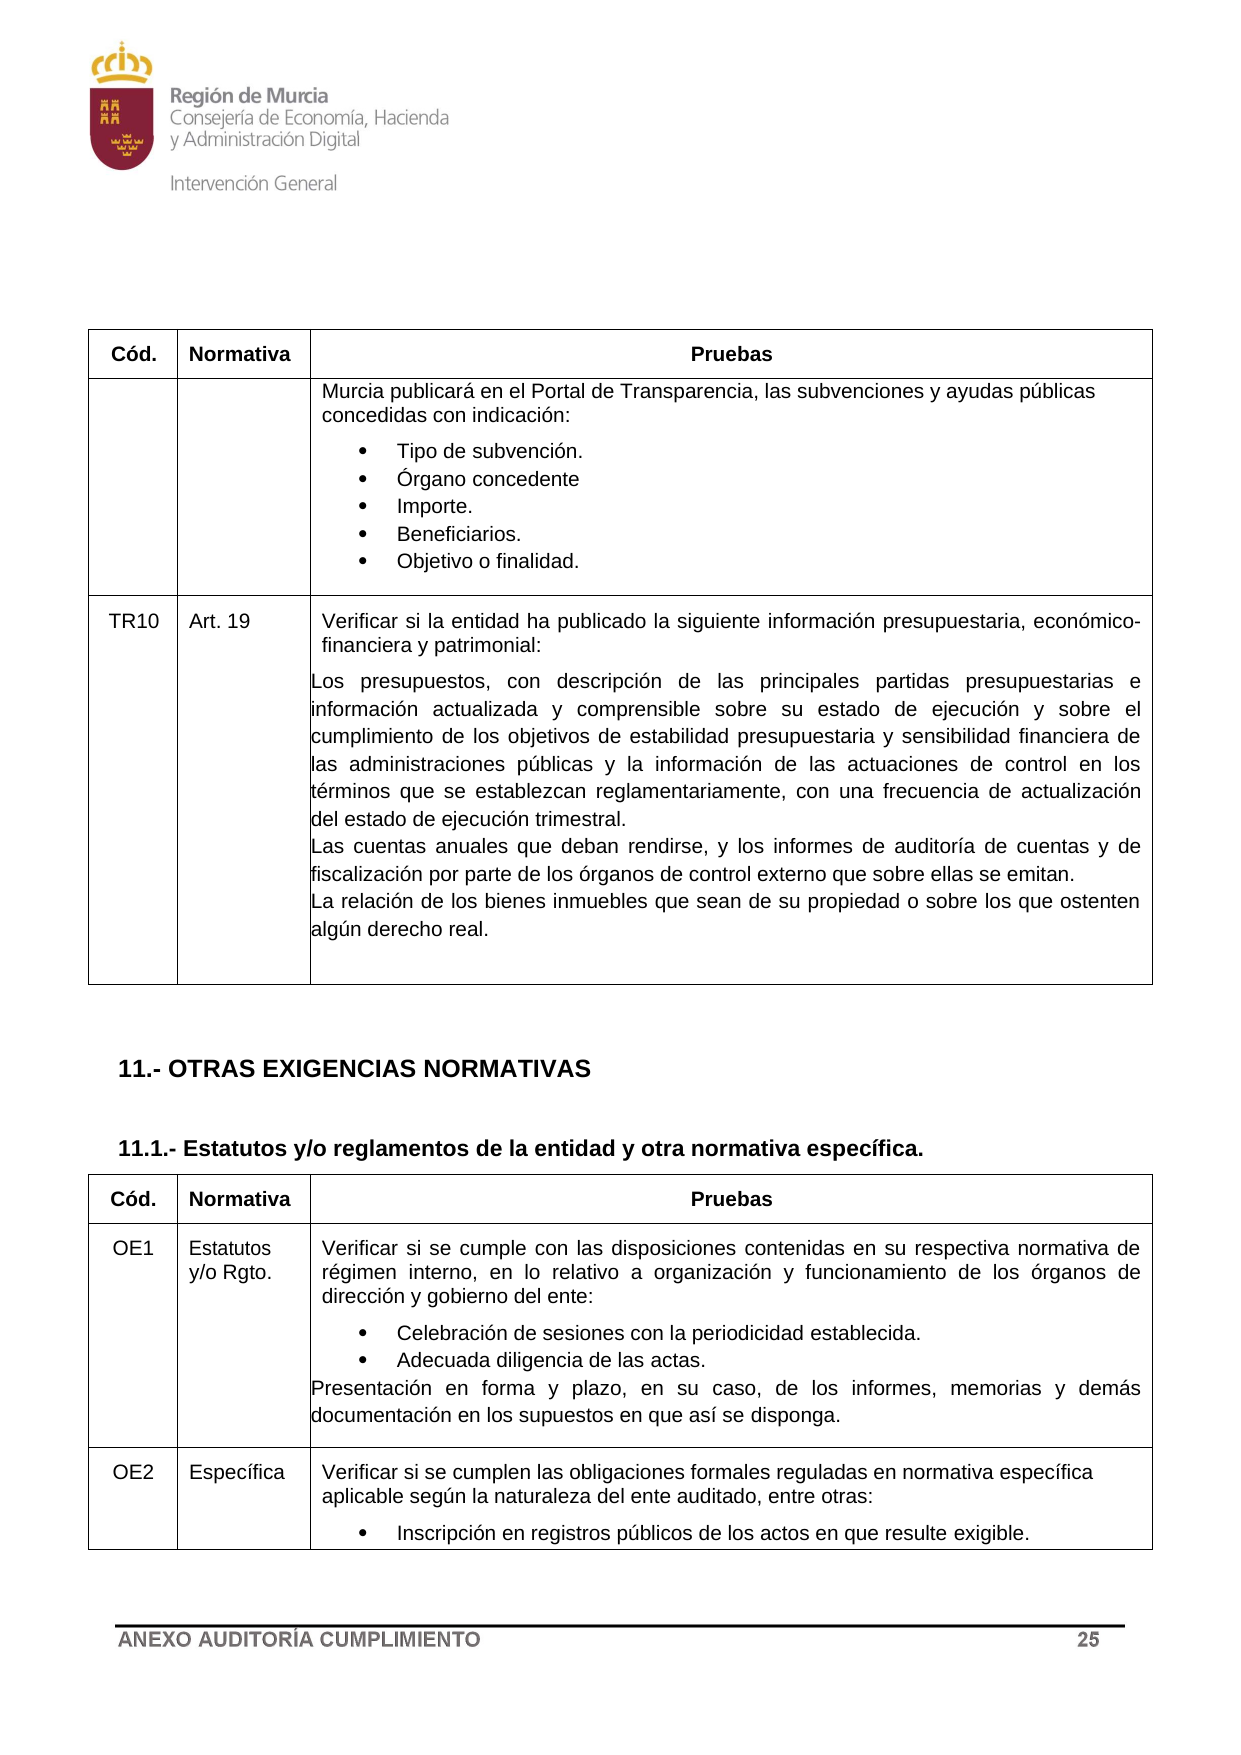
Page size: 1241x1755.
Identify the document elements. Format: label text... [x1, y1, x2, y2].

table_header Cód. [89, 330, 177, 378]
text 11.- OTRAS EXIGENCIAS NORMATIVAS [118, 1054, 1166, 1083]
table_cell [178, 379, 310, 595]
table_header Pruebas [311, 1175, 1152, 1223]
table_cell Estatutos y/o Rgto. [178, 1224, 310, 1447]
table_cell [89, 379, 177, 595]
table_cell Murcia publicará en el Portal de Transparencia, las subvenciones y ayudas públicas concedidas con indicación: Tipo de subvención. Órgano concedente Importe. Beneficiarios. Objetivo o finalidad. [311, 379, 1152, 595]
table_cell Verificar si la entidad ha publicado la siguiente información presupuestaria, económico- financiera y patrimonial: Los presupuestos, con descripción de las principales partidas presupuestarias e información actualizada y comprensible sobre su estado de ejecución y sobre el cumplimiento de los objetivos de estabilidad presupuestaria y sensibilidad financiera de las administraciones públicas y la información de las actuaciones de control en los términos que se establezcan reglamentariamente, con una frecuencia de actualización del estado de ejecución trimestral. Las cuentas anuales que deban rendirse, y los informes de auditoría de cuentas y de fiscalización por parte de los órganos de control externo que sobre ellas se emitan. La relación de los bienes inmuebles que sean de su propiedad o sobre los que ostenten algún derecho real. [311, 596, 1152, 984]
table_header Cód. [89, 1175, 177, 1223]
table_cell Verificar si se cumple con las disposiciones contenidas en su respectiva normativa de régimen interno, en lo relativo a organización y funcionamiento de los órganos de dirección y gobierno del ente: Celebración de sesiones con la periodicidad establecida. Adecuada diligencia de las actas. Presentación en forma y plazo, en su caso, de los informes, memorias y demás documentación en los supuestos en que así se disponga. [311, 1224, 1152, 1447]
table_header Normativa [178, 1175, 310, 1223]
table_cell Verificar si se cumplen las obligaciones formales reguladas en normativa específica aplicable según la naturaleza del ente auditado, entre otras: Inscripción en registros públicos de los actos en que resulte exigible. [311, 1448, 1152, 1548]
table_header Normativa [178, 330, 310, 378]
table_header Pruebas [311, 330, 1152, 378]
table_cell OE1 [89, 1224, 177, 1447]
table_cell Específica [178, 1448, 310, 1548]
table_cell OE2 [89, 1448, 177, 1548]
table_cell TR10 [89, 596, 177, 984]
subtitle 11.1.- Estatutos y/o reglamentos de la entidad y otra normativa específica. [118, 1134, 1166, 1161]
table_cell Art. 19 [178, 596, 310, 984]
